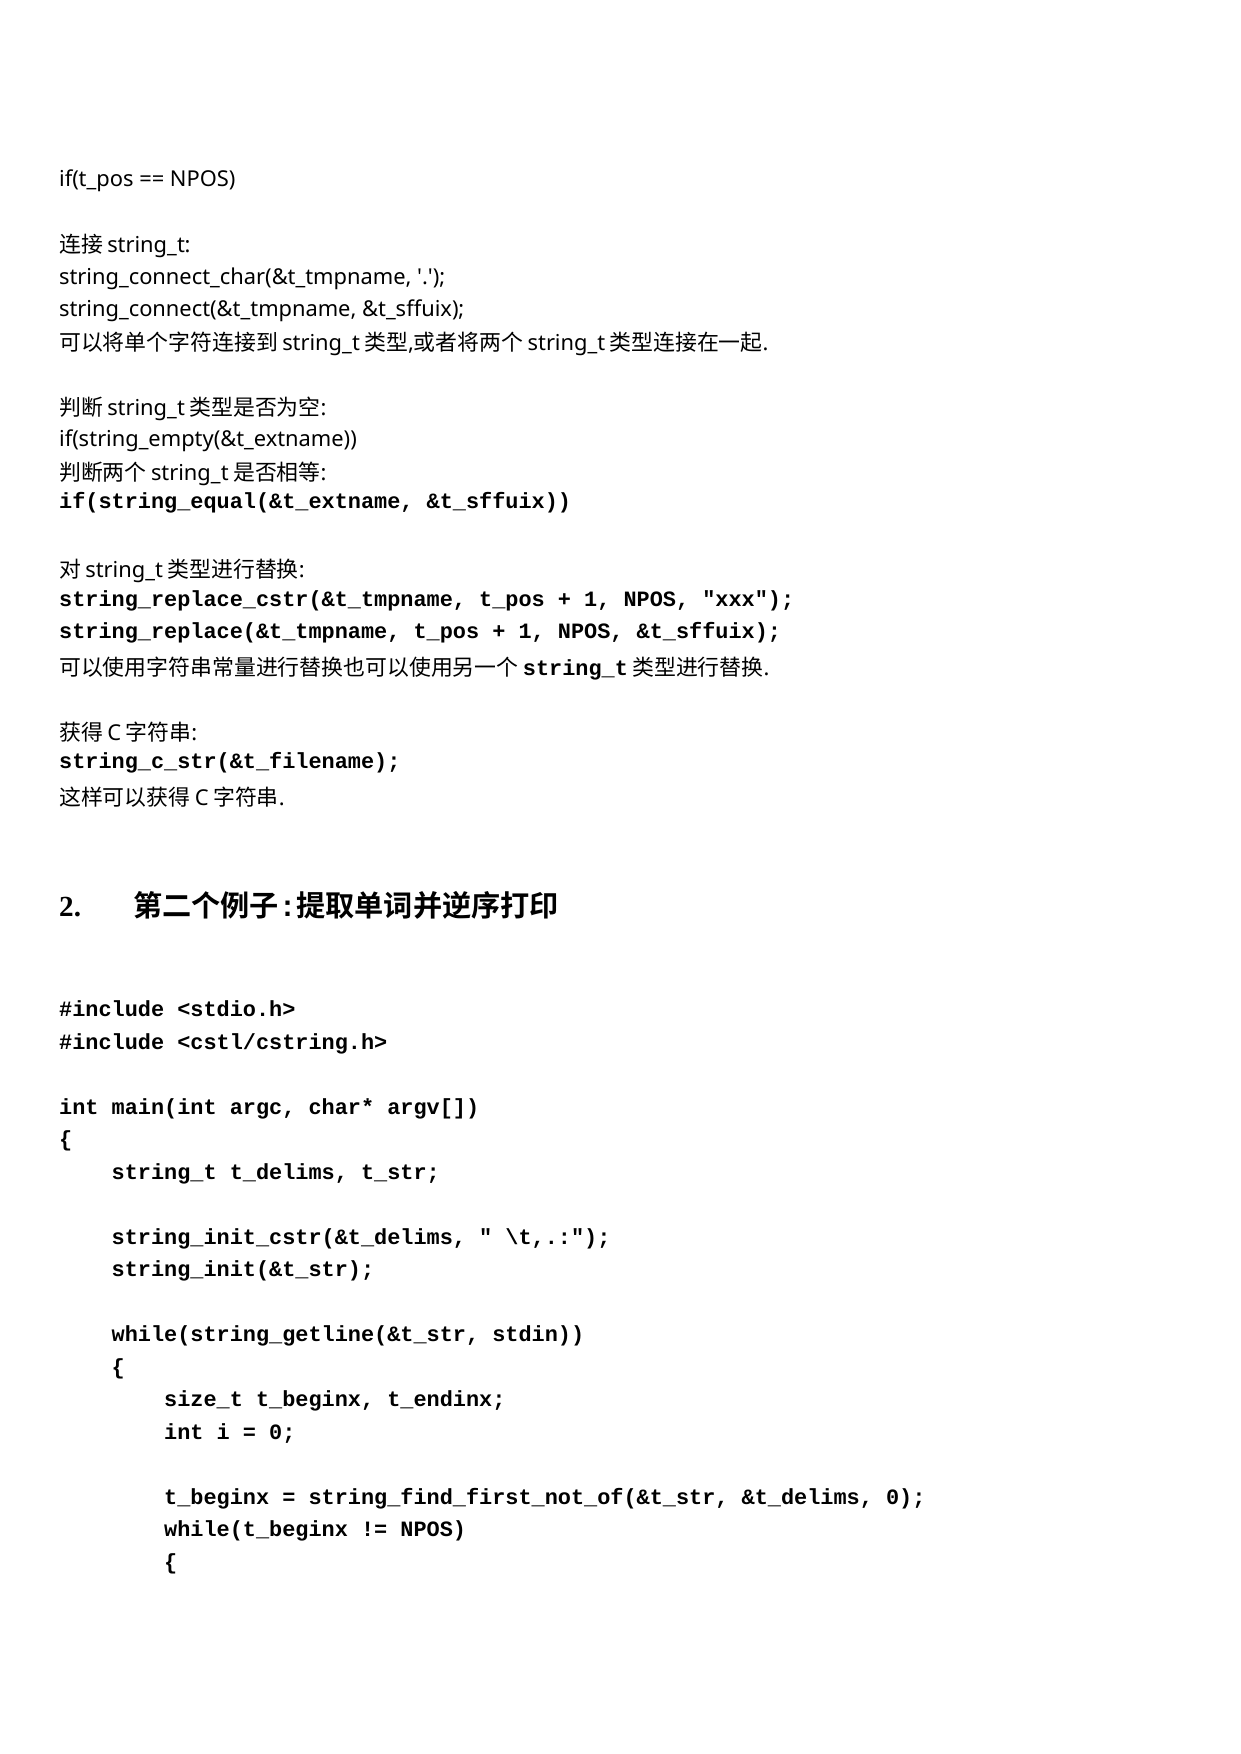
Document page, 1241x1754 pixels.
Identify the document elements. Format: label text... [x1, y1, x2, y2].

text if(string_equal(&t_extname, &t_sffuix)) [59, 487, 1181, 519]
text 判断string_t类型是否为空: [59, 389, 1181, 422]
text string_connect(&t_tmpname, &t_sffuix); [59, 292, 1181, 324]
text if(string_empty(&t_extname)) [59, 422, 1181, 454]
text while(t_beginx != NPOS) [59, 1514, 1181, 1547]
text 连接string_t: [59, 227, 1181, 259]
text #include <stdio.h> [59, 994, 1181, 1027]
text { [59, 1547, 1181, 1579]
text int i = 0; [59, 1417, 1181, 1449]
text size_t t_beginx, t_endinx; [59, 1384, 1181, 1417]
text 对string_t类型进行替换: [59, 552, 1181, 584]
text int main(int argc, char* argv[]) [59, 1092, 1181, 1124]
text string_c_str(&t_filename); [59, 747, 1181, 779]
text while(string_getline(&t_str, stdin)) [59, 1319, 1181, 1352]
text string_init_cstr(&t_delims, " \t,.:"); [59, 1222, 1181, 1254]
text { [59, 1352, 1181, 1384]
text { [59, 1124, 1181, 1157]
text 可以将单个字符连接到string_t类型,或者将两个string_t类型连接在一起. [59, 324, 1181, 357]
text 获得C字符串: [59, 714, 1181, 747]
text #include <cstl/cstring.h> [59, 1027, 1181, 1059]
text string_connect_char(&t_tmpname, '.'); [59, 259, 1181, 292]
text 判断两个string_t是否相等: [59, 454, 1181, 487]
text 这样可以获得C字符串. [59, 779, 1181, 812]
text string_replace(&t_tmpname, t_pos + 1, NPOS, &t_sffuix); [59, 617, 1181, 649]
text t_beginx = string_find_first_not_of(&t_str, &t_delims, 0); [59, 1482, 1181, 1514]
text string_replace_cstr(&t_tmpname, t_pos + 1, NPOS, "xxx"); [59, 584, 1181, 617]
text string_t t_delims, t_str; [59, 1157, 1181, 1189]
subtitle 第二个例子:提取单词并逆序打印 [59, 871, 1181, 936]
text string_init(&t_str); [59, 1254, 1181, 1287]
text if(t_pos == NPOS) [59, 162, 1181, 194]
text 可以使用字符串常量进行替换也可以使用另一个string_t类型进行替换. [59, 649, 1181, 682]
